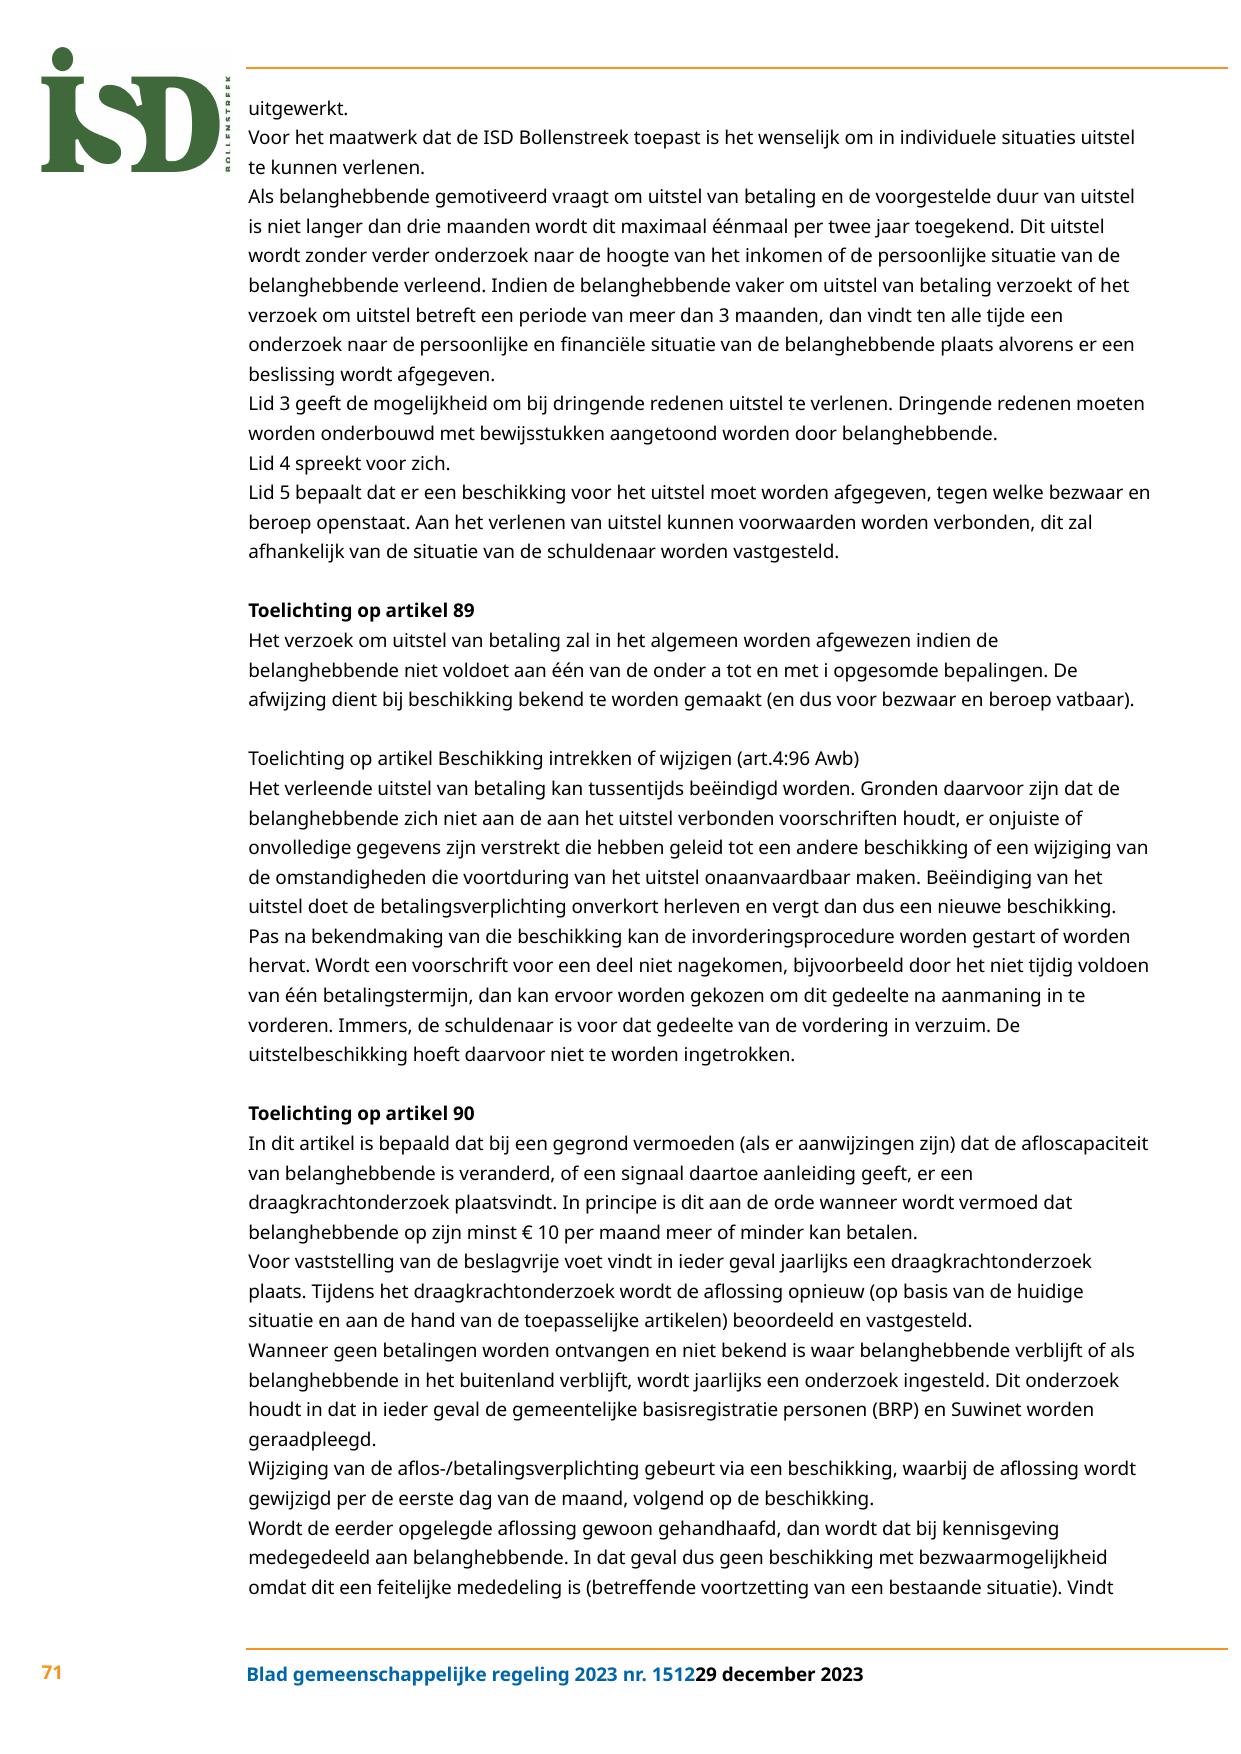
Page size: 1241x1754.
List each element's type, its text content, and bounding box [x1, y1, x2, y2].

text Voor het maatwerk dat de ISD Bollenstreek toepast is het wenselijk om in individuele situaties uitstel te kunnen verlenen. [248, 124, 1152, 180]
text Toelichting op artikel 89 [248, 598, 1152, 623]
text Het verzoek om uitstel van betaling zal in het algemeen worden afgewezen indien de belanghebbende niet voldoet aan één van de onder a tot en met i opgesomde bepalingen. De afwijzing dient bij beschikking bekend te worden gemaakt (en dus voor bezwaar en beroep vatbaar). [248, 627, 1152, 712]
text Lid 4 spreekt voor zich. [248, 450, 1152, 476]
text Wordt de eerder opgelegde aflossing gewoon gehandhaafd, dan wordt dat bij kennisgeving medegedeeld aan belanghebbende. In dat geval dus geen beschikking met bezwaarmogelijkheid omdat dit een feitelijke mededeling is (betreffende voortzetting van een bestaande situatie). Vindt [248, 1515, 1152, 1600]
text uitgewerkt. [248, 95, 1152, 121]
text Voor vaststelling van de beslagvrije voet vindt in ieder geval jaarlijks een draagkrachtonderzoek plaats. Tijdens het draagkrachtonderzoek wordt de aflossing opnieuw (op basis van de huidige situatie en aan de hand van de toepasselijke artikelen) beoordeeld en vastgesteld. [248, 1248, 1152, 1333]
text Het verleende uitstel van betaling kan tussentijds beëindigd worden. Gronden daarvoor zijn dat de belanghebbende zich niet aan de aan het uitstel verbonden voorschriften houdt, er onjuiste of onvolledige gegevens zijn verstrekt die hebben geleid tot een andere beschikking of een wijziging van de omstandigheden die voortduring van het uitstel onaanvaardbaar maken. Beëindiging van het uitstel doet de betalingsverplichting onverkort herleven en vergt dan dus een nieuwe beschikking. Pas na bekendmaking van die beschikking kan de invorderingsprocedure worden gestart of worden hervat. Wordt een voorschrift voor een deel niet nagekomen, bijvoorbeeld door het niet tijdig voldoen van één betalingstermijn, dan kan ervoor worden gekozen om dit gedeelte na aanmaning in te vorderen. Immers, de schuldenaar is voor dat gedeelte van de vordering in verzuim. De uitstelbeschikking hoeft daarvoor niet te worden ingetrokken. [248, 775, 1152, 1067]
text Lid 3 geeft de mogelijkheid om bij dringende redenen uitstel te verlenen. Dringende redenen moeten worden onderbouwd met bewijsstukken aangetoond worden door belanghebbende. [248, 391, 1152, 446]
text In dit artikel is bepaald dat bij een gegrond vermoeden (als er aanwijzingen zijn) dat de afloscapaciteit van belanghebbende is veranderd, of een signaal daartoe aanleiding geeft, er een draagkrachtonderzoek plaatsvindt. In principe is dit aan de orde wanneer wordt vermoed dat belanghebbende op zijn minst € 10 per maand meer of minder kan betalen. [248, 1130, 1152, 1245]
text Als belanghebbende gemotiveerd vraagt om uitstel van betaling en de voorgestelde duur van uitstel is niet langer dan drie maanden wordt dit maximaal éénmaal per twee jaar toegekend. Dit uitstel wordt zonder verder onderzoek naar de hoogte van het inkomen of de persoonlijke situatie van de belanghebbende verleend. Indien de belanghebbende vaker om uitstel van betaling verzoekt of het verzoek om uitstel betreft een periode van meer dan 3 maanden, dan vindt ten alle tijde een onderzoek naar de persoonlijke en financiële situatie van de belanghebbende plaats alvorens er een beslissing wordt afgegeven. [248, 183, 1152, 387]
text Toelichting op artikel 90 [248, 1101, 1152, 1126]
text Wijziging van de aflos-/betalingsverplichting gebeurt via een beschikking, waarbij de aflossing wordt gewijzigd per de eerste dag van de maand, volgend op de beschikking. [248, 1456, 1152, 1511]
text Lid 5 bepaalt dat er een beschikking voor het uitstel moet worden afgegeven, tegen welke bezwaar en beroep openstaat. Aan het verlenen van uitstel kunnen voorwaarden worden verbonden, dit zal afhankelijk van de situatie van de schuldenaar worden vastgesteld. [248, 479, 1152, 564]
picture [41, 47, 231, 172]
text Wanneer geen betalingen worden ontvangen en niet bekend is waar belanghebbende verblijft of als belanghebbende in het buitenland verblijft, wordt jaarlijks een onderzoek ingesteld. Dit onderzoek houdt in dat in ieder geval de gemeentelijke basisregistratie personen (BRP) en Suwinet worden geraadpleegd. [248, 1337, 1152, 1452]
text Toelichting op artikel Beschikking intrekken of wijzigen (art.4:96 Awb) [248, 746, 1152, 771]
